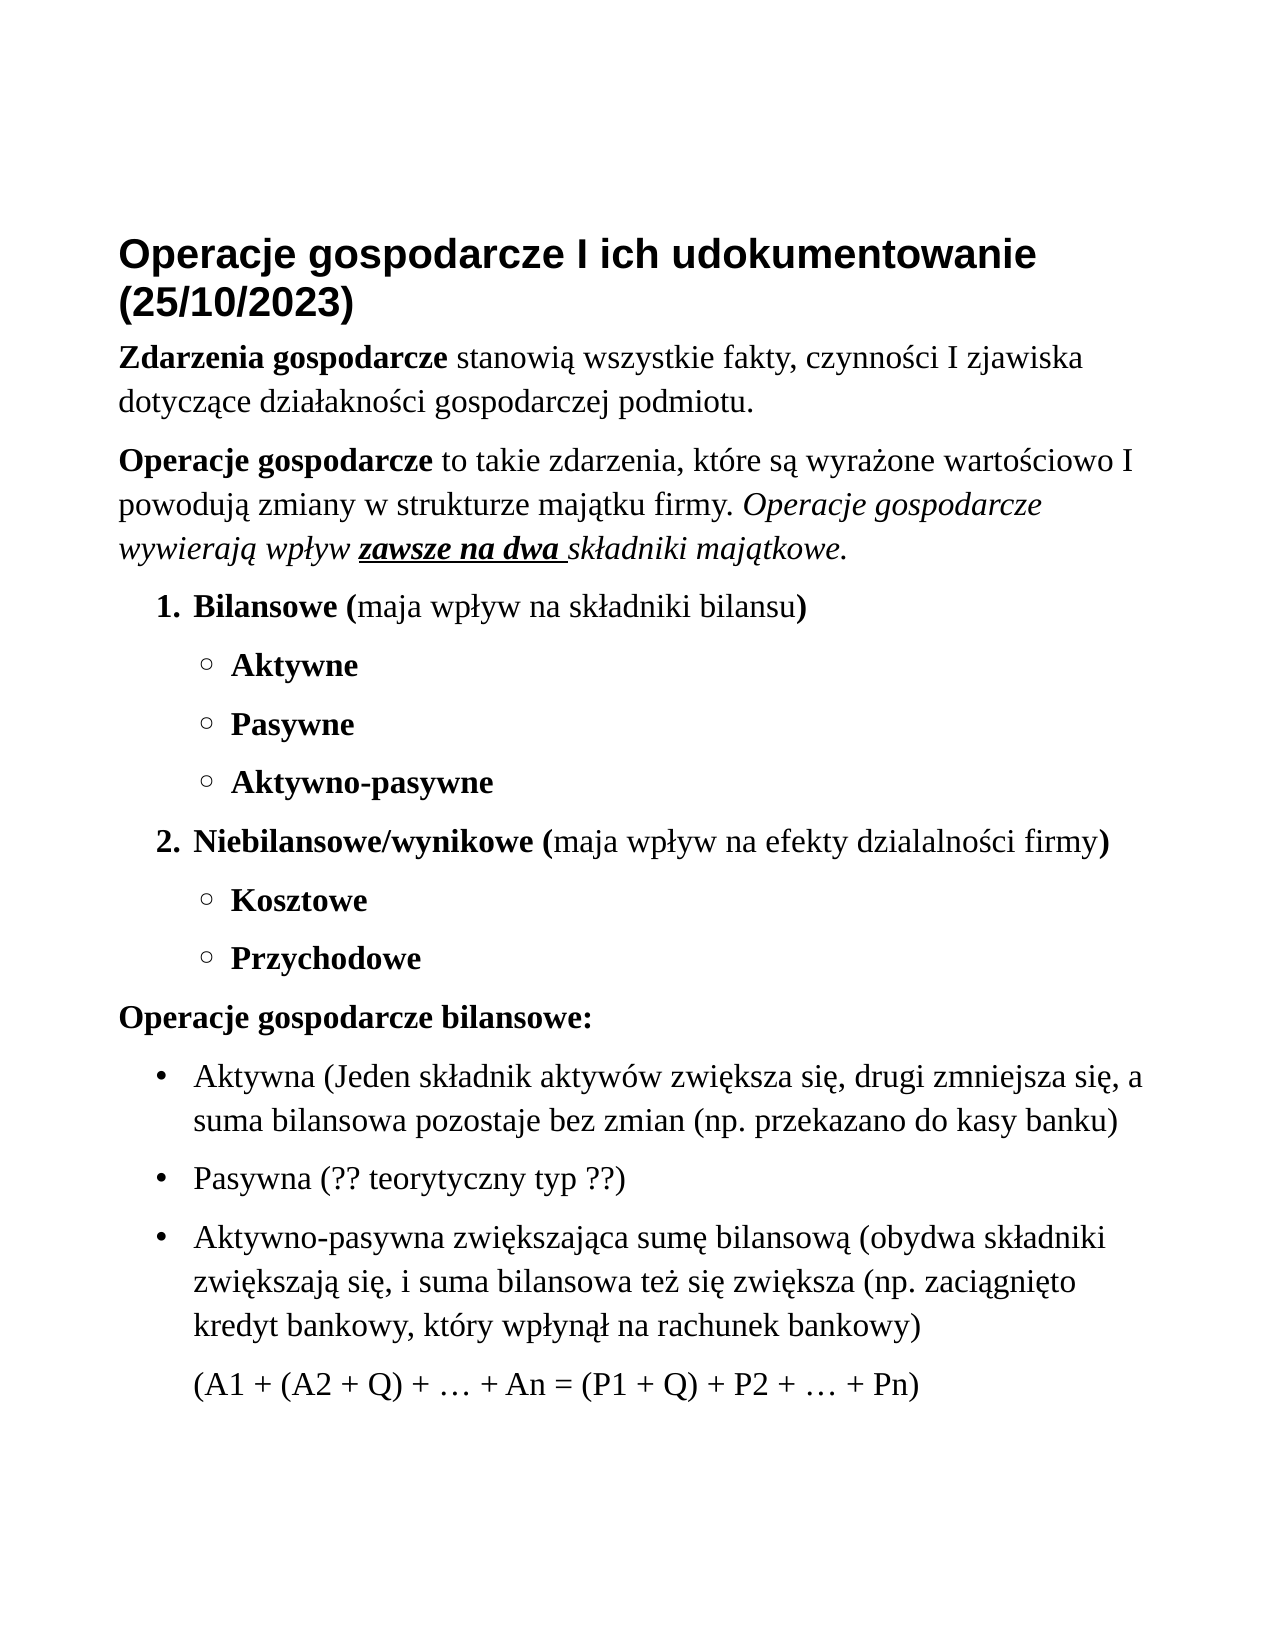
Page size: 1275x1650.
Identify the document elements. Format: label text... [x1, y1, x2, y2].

list Przychodowe [193, 939, 1157, 977]
text Operacje gospodarcze to takie zdarzenia, które są wyrażone wartościowo I powodują zmiany w strukturze majątku firmy. Operacje gospodarcze wywierają wpływ zawsze na dwa składniki majątkowe. [118, 440, 1157, 566]
list Aktywna (Jeden składnik aktywów zwiększa się, drugi zmniejsza się, a suma bilansowa pozostaje bez zmian (np. przekazano do kasy banku) [156, 1056, 1157, 1138]
list (A1 + (A2 + Q) + … + An = (P1 + Q) + P2 + … + Pn) [156, 1364, 1157, 1402]
list Bilansowe (maja wpływ na składniki bilansu) [156, 587, 1157, 625]
list Pasywne [193, 704, 1157, 742]
list Niebilansowe/wynikowe (maja wpływ na efekty dzialalności firmy) [156, 821, 1157, 860]
list Pasywna (?? teorytyczny typ ??) [156, 1159, 1157, 1197]
list Kosztowe [193, 880, 1157, 918]
list Aktywne [193, 645, 1157, 684]
list Aktywno-pasywne [193, 763, 1157, 801]
text Operacje gospodarcze bilansowe: [118, 997, 1157, 1036]
text Zdarzenia gospodarcze stanowią wszystkie fakty, czynności I zjawiska dotyczące działakności gospodarczej podmiotu. [118, 337, 1157, 420]
list Aktywno-pasywna zwiększająca sumę bilansową (obydwa składniki zwiększają się, i suma bilansowa też się zwiększa (np. zaciągnięto kredyt bankowy, który wpłynął na rachunek bankowy) [156, 1217, 1157, 1344]
subtitle Operacje gospodarcze I ich udokumentowanie (25/10/2023) [118, 229, 1157, 325]
